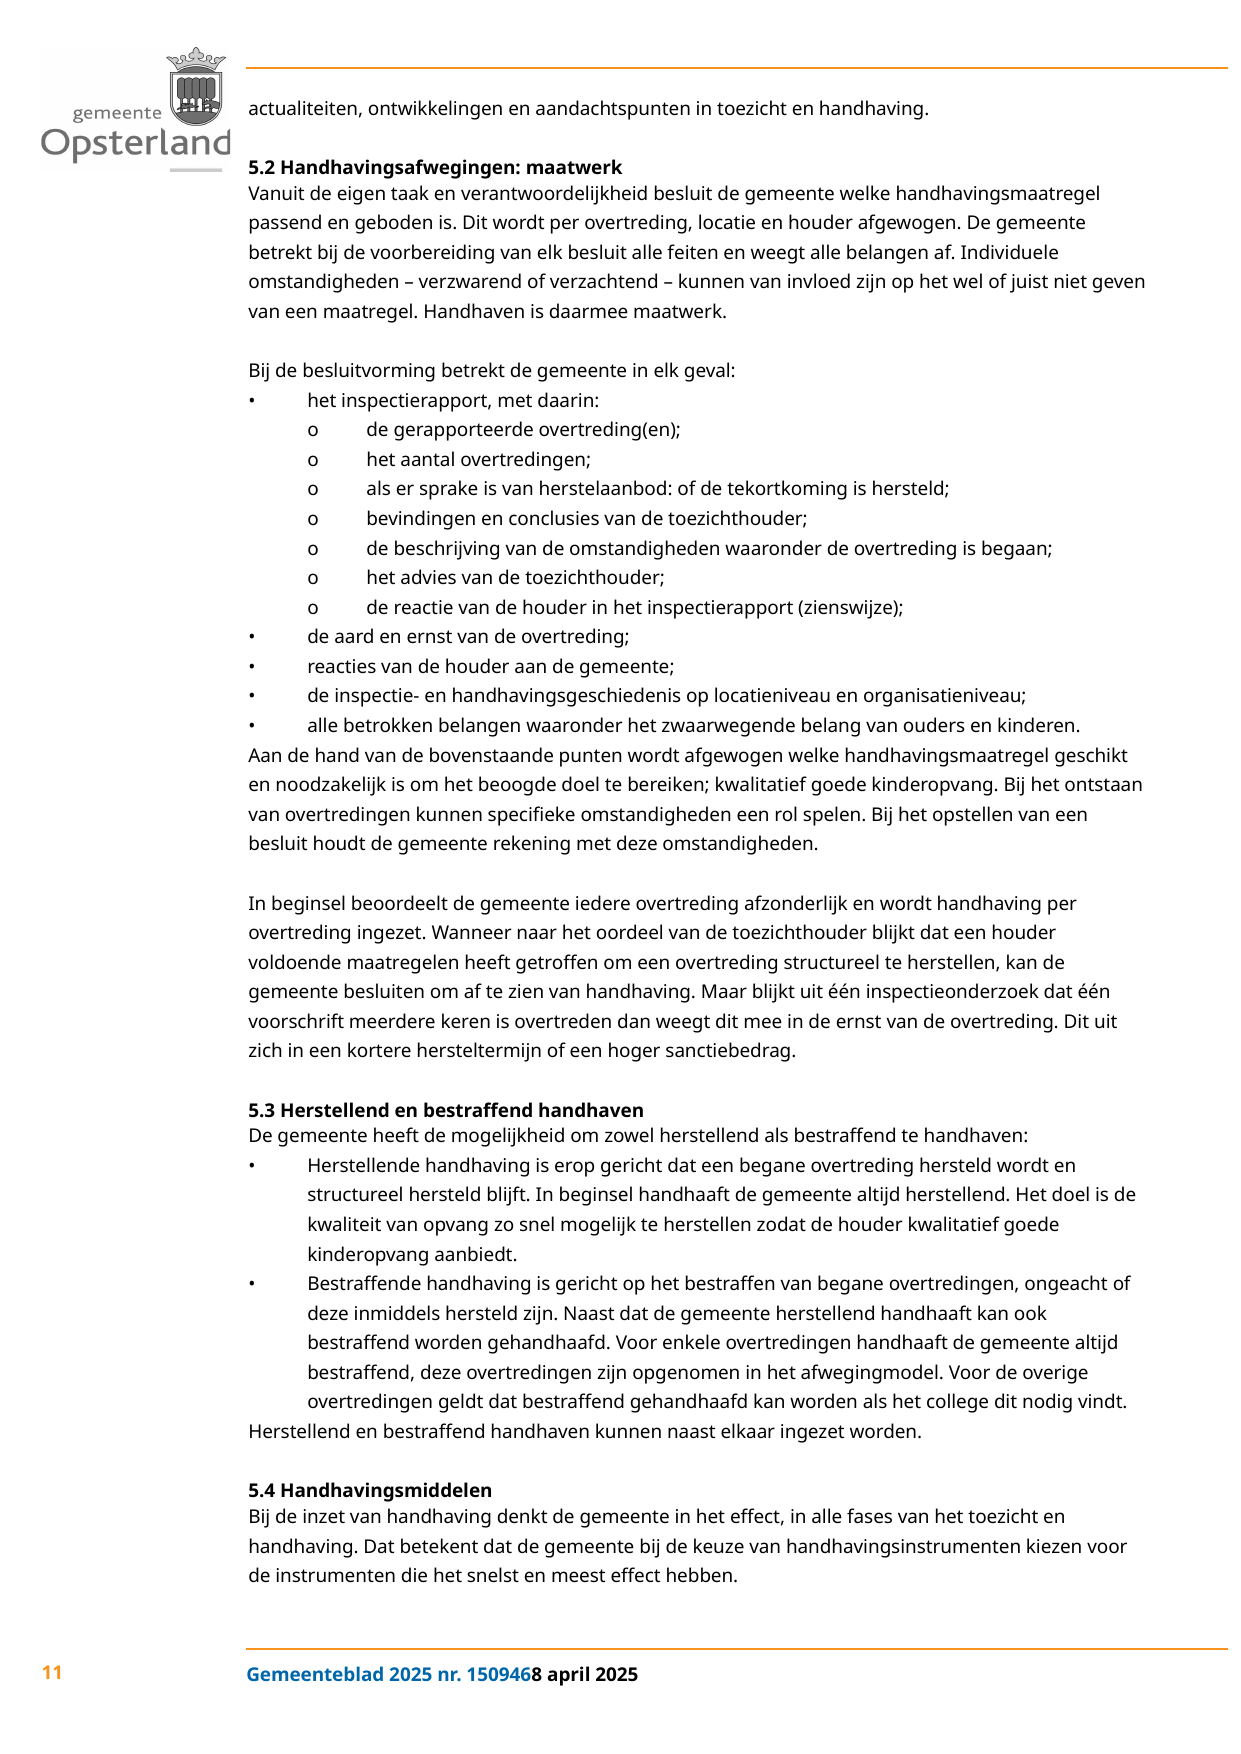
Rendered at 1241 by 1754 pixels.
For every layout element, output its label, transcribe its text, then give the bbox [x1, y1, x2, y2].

text De gemeente heeft de mogelijkheid om zowel herstellend als bestraffend te handhaven: [248, 1122, 1152, 1148]
text Herstellend en bestraffend handhaven kunnen naast elkaar ingezet worden. [248, 1418, 1152, 1444]
list alle betrokken belangen waaronder het zwaarwegende belang van ouders en kinderen. [248, 712, 1152, 738]
text 5.3 Herstellend en bestraffend handhaven [248, 1097, 1152, 1122]
text actualiteiten, ontwikkelingen en aandachtspunten in toezicht en handhaving. [248, 95, 1152, 121]
list de beschrijving van de omstandigheden waaronder de overtreding is begaan; [307, 535, 1152, 560]
list de gerapporteerde overtreding(en); [307, 416, 1152, 442]
list Herstellende handhaving is erop gericht dat een begane overtreding hersteld wordt en structureel hersteld blijft. In beginsel handhaaft de gemeente altijd herstellend. Het doel is de kwaliteit van opvang zo snel mogelijk te herstellen zodat de houder kwalitatief goede kinderopvang aanbiedt. [248, 1152, 1152, 1267]
list Bestraffende handhaving is gericht op het bestraffen van begane overtredingen, ongeacht of deze inmiddels hersteld zijn. Naast dat de gemeente herstellend handhaaft kan ook bestraffend worden gehandhaafd. Voor enkele overtredingen handhaaft de gemeente altijd bestraffend, deze overtredingen zijn opgenomen in het afwegingmodel. Voor de overige overtredingen geldt dat bestraffend gehandhaafd kan worden als het college dit nodig vindt. [248, 1270, 1152, 1414]
picture [41, 47, 231, 172]
list de aard en ernst van de overtreding; [248, 623, 1152, 649]
text 5.4 Handhavingsmiddelen [248, 1477, 1152, 1503]
list het inspectierapport, met daarin: [248, 387, 1152, 412]
list het aantal overtredingen; [307, 446, 1152, 472]
text Vanuit de eigen taak en verantwoordelijkheid besluit de gemeente welke handhavingsmaatregel passend en geboden is. Dit wordt per overtreding, locatie en houder afgewogen. De gemeente betrekt bij de voorbereiding van elk besluit alle feiten en weegt alle belangen af. Individuele omstandigheden – verzwarend of verzachtend – kunnen van invloed zijn op het wel of juist niet geven van een maatregel. Handhaven is daarmee maatwerk. [248, 180, 1152, 324]
text Bij de besluitvorming betrekt de gemeente in elk geval: [248, 357, 1152, 383]
list het advies van de toezichthouder; [307, 564, 1152, 590]
text Bij de inzet van handhaving denkt de gemeente in het effect, in alle fases van het toezicht en handhaving. Dat betekent dat de gemeente bij de keuze van handhavingsinstrumenten kiezen voor de instrumenten die het snelst en meest effect hebben. [248, 1503, 1152, 1588]
text In beginsel beoordeelt de gemeente iedere overtreding afzonderlijk en wordt handhaving per overtreding ingezet. Wanneer naar het oordeel van de toezichthouder blijkt dat een houder voldoende maatregelen heeft getroffen om een overtreding structureel te herstellen, kan de gemeente besluiten om af te zien van handhaving. Maar blijkt uit één inspectieonderzoek dat één voorschrift meerdere keren is overtreden dan weegt dit mee in de ernst van de overtreding. Dit uit zich in een kortere hersteltermijn of een hoger sanctiebedrag. [248, 890, 1152, 1063]
list reacties van de houder aan de gemeente; [248, 653, 1152, 679]
text 5.2 Handhavingsafwegingen: maatwerk [248, 154, 1152, 180]
list als er sprake is van herstelaanbod: of de tekortkoming is hersteld; [307, 476, 1152, 501]
list de reactie van de houder in het inspectierapport (zienswijze); [307, 594, 1152, 619]
list bevindingen en conclusies van de toezichthouder; [307, 505, 1152, 531]
list de inspectie- en handhavingsgeschiedenis op locatieniveau en organisatieniveau; [248, 683, 1152, 708]
text Aan de hand van de bovenstaande punten wordt afgewogen welke handhavingsmaatregel geschikt en noodzakelijk is om het beoogde doel te bereiken; kwalitatief goede kinderopvang. Bij het ontstaan van overtredingen kunnen specifieke omstandigheden een rol spelen. Bij het opstellen van een besluit houdt de gemeente rekening met deze omstandigheden. [248, 742, 1152, 856]
